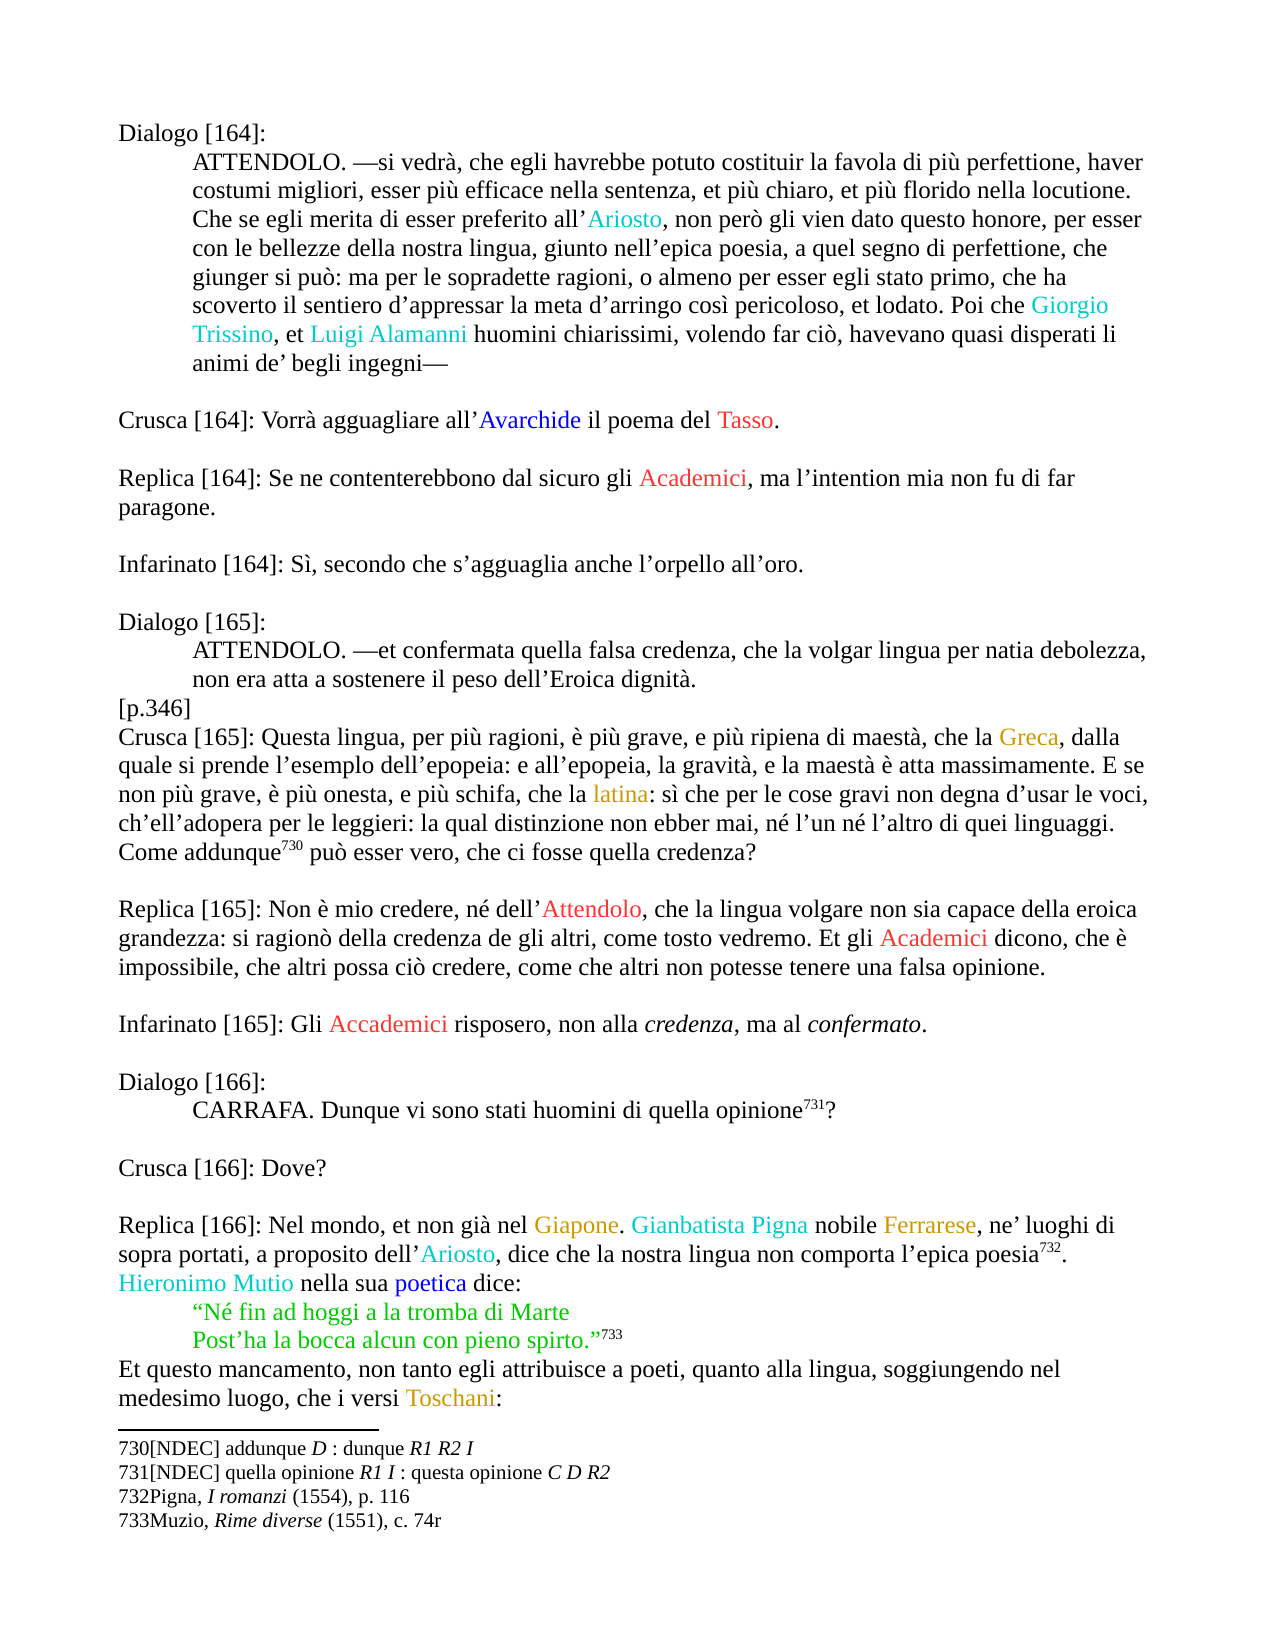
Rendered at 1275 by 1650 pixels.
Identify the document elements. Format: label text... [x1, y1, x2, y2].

text Replica [166]: Nel mondo, et non già nel Giapone. Gianbatista Pigna nobile Ferrarese, ne’ luoghi di sopra portati, a proposito dell’Ariosto, dice che la nostra lingua non comporta l’epica poesia. Hieronimo Mutio nella sua poetica dice: [118, 1211, 1157, 1297]
text Replica [165]: Non è mio credere, né dell’Attendolo, che la lingua volgare non sia capace della eroica grandezza: si ragionò della credenza de gli altri, come tosto vedremo. Et gli Academici dicono, che è impossibile, che altri possa ciò credere, come che altri non potesse tenere una falsa opinione. [118, 894, 1157, 981]
text Et questo mancamento, non tanto egli attribuisce a poeti, quanto alla lingua, soggiungendo nel medesimo luogo, che i versi Toschani: [118, 1354, 1157, 1412]
text Dialogo [164]: [118, 118, 1157, 147]
text CARRAFA. Dunque vi sono stati huomini di quella opinione? [118, 1096, 1157, 1124]
text Post’ha la bocca alcun con pieno spirto.” [118, 1326, 1157, 1354]
text [NDEC] addunque D : dunque R1 R2 I [118, 1436, 1157, 1460]
text ATTENDOLO. —et confermata quella falsa credenza, che la volgar lingua per natia debolezza, non era atta a sostenere il peso dell’Eroica dignità. [192, 636, 1157, 693]
text Crusca [166]: Dove? [118, 1153, 1157, 1182]
text [NDEC] quella opinione R1 I : questa opinione C D R2 [118, 1460, 1157, 1484]
text Dialogo [165]: [118, 607, 1157, 636]
text Crusca [165]: Questa lingua, per più ragioni, è più grave, e più ripiena di maestà, che la Greca, dalla quale si prende l’esemplo dell’epopeia: e all’epopeia, la gravità, e la maestà è atta massimamente. E se non più grave, è più onesta, e più schifa, che la latina: sì che per le cose gravi non degna d’usar le voci, ch’ell’adopera per le leggieri: la qual distinzione non ebber mai, né l’un né l’altro di quei linguaggi. Come addunque può esser vero, che ci fosse quella credenza? [118, 722, 1157, 866]
text “Né fin ad hoggi a la tromba di Marte [118, 1297, 1157, 1326]
text Muzio, Rime diverse (1551), c. 74r [118, 1508, 1157, 1532]
text Infarinato [164]: Sì, secondo che s’agguaglia anche l’orpello all’oro. [118, 549, 1157, 578]
text Pigna, I romanzi (1554), p. 116 [118, 1484, 1157, 1508]
text Crusca [164]: Vorrà agguagliare all’Avarchide il poema del Tasso. [118, 406, 1157, 434]
text Dialogo [166]: [118, 1067, 1157, 1096]
text Infarinato [165]: Gli Accademici risposero, non alla credenza, ma al confermato. [118, 1009, 1157, 1038]
text ATTENDOLO. —si vedrà, che egli havrebbe potuto costituir la favola di più perfettione, haver costumi migliori, esser più efficace nella sentenza, et più chiaro, et più florido nella locutione. Che se egli merita di esser preferito all’Ariosto, non però gli vien dato questo honore, per esser con le bellezze della nostra lingua, giunto nell’epica poesia, a quel segno di perfettione, che giunger si può: ma per le sopradette ragioni, o almeno per esser egli stato primo, che ha scoverto il sentiero d’appressar la meta d’arringo così pericoloso, et lodato. Poi che Giorgio Trissino, et Luigi Alamanni huomini chiarissimi, volendo far ciò, havevano quasi disperati li animi de’ begli ingegni— [192, 147, 1157, 377]
text [p.346] [118, 693, 1157, 722]
text Replica [164]: Se ne contenterebbono dal sicuro gli Academici, ma l’intention mia non fu di far paragone. [118, 463, 1157, 521]
